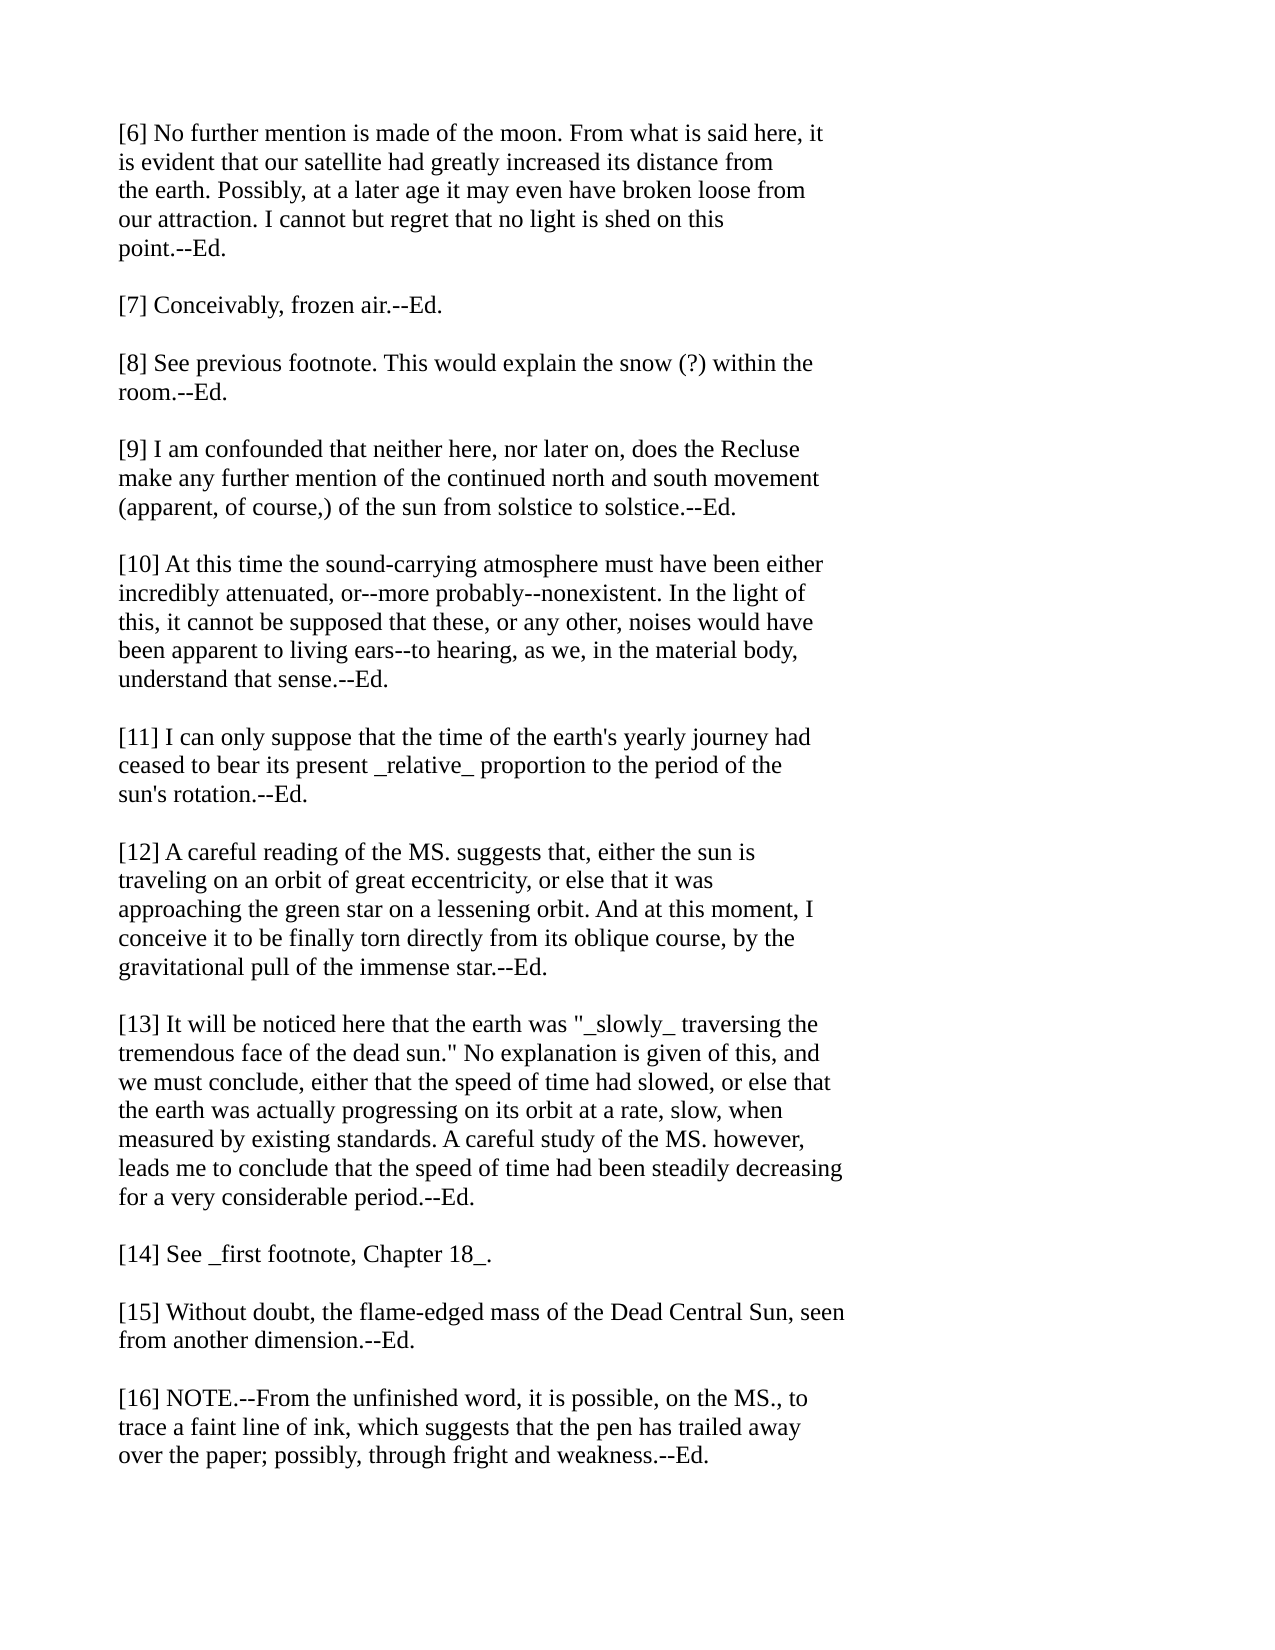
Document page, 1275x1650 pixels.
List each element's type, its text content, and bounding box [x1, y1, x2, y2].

text approaching the green star on a lessening orbit. And at this moment, I [118, 894, 1157, 923]
text [9] I am confounded that neither here, nor later on, does the Recluse [118, 434, 1157, 463]
text leads me to conclude that the speed of time had been steadily decreasing [118, 1153, 1157, 1182]
text [15] Without doubt, the flame-edged mass of the Dead Central Sun, seen [118, 1297, 1157, 1326]
text [14] See _first footnote, Chapter 18_. [118, 1239, 1157, 1268]
text from another dimension.--Ed. [118, 1326, 1157, 1354]
text we must conclude, either that the speed of time had slowed, or else that [118, 1067, 1157, 1096]
text is evident that our satellite had greatly increased its distance from [118, 147, 1157, 176]
text [16] NOTE.--From the unfinished word, it is possible, on the MS., to [118, 1383, 1157, 1412]
text [12] A careful reading of the MS. suggests that, either the sun is [118, 837, 1157, 866]
text trace a faint line of ink, which suggests that the pen has trailed away [118, 1412, 1157, 1441]
text the earth. Possibly, at a later age it may even have broken loose from [118, 176, 1157, 204]
text tremendous face of the dead sun." No explanation is given of this, and [118, 1038, 1157, 1067]
text room.--Ed. [118, 377, 1157, 406]
text point.--Ed. [118, 233, 1157, 262]
text understand that sense.--Ed. [118, 664, 1157, 693]
text traveling on an orbit of great eccentricity, or else that it was [118, 866, 1157, 894]
text gravitational pull of the immense star.--Ed. [118, 952, 1157, 981]
text (apparent, of course,) of the sun from solstice to solstice.--Ed. [118, 492, 1157, 521]
text been apparent to living ears--to hearing, as we, in the material body, [118, 636, 1157, 664]
text sun's rotation.--Ed. [118, 779, 1157, 808]
text ceased to bear its present _relative_ proportion to the period of the [118, 751, 1157, 779]
text our attraction. I cannot but regret that no light is shed on this [118, 204, 1157, 233]
text [10] At this time the sound-carrying atmosphere must have been either [118, 549, 1157, 578]
text [11] I can only suppose that the time of the earth's yearly journey had [118, 722, 1157, 751]
text incredibly attenuated, or--more probably--nonexistent. In the light of [118, 578, 1157, 607]
text [8] See previous footnote. This would explain the snow (?) within the [118, 348, 1157, 377]
text [13] It will be noticed here that the earth was "_slowly_ traversing the [118, 1009, 1157, 1038]
text over the paper; possibly, through fright and weakness.--Ed. [118, 1441, 1157, 1469]
text [6] No further mention is made of the moon. From what is said here, it [118, 118, 1157, 147]
text conceive it to be finally torn directly from its oblique course, by the [118, 923, 1157, 952]
text [7] Conceivably, frozen air.--Ed. [118, 291, 1157, 319]
text make any further mention of the continued north and south movement [118, 463, 1157, 492]
text measured by existing standards. A careful study of the MS. however, [118, 1124, 1157, 1153]
text for a very considerable period.--Ed. [118, 1182, 1157, 1211]
text the earth was actually progressing on its orbit at a rate, slow, when [118, 1096, 1157, 1124]
text this, it cannot be supposed that these, or any other, noises would have [118, 607, 1157, 636]
